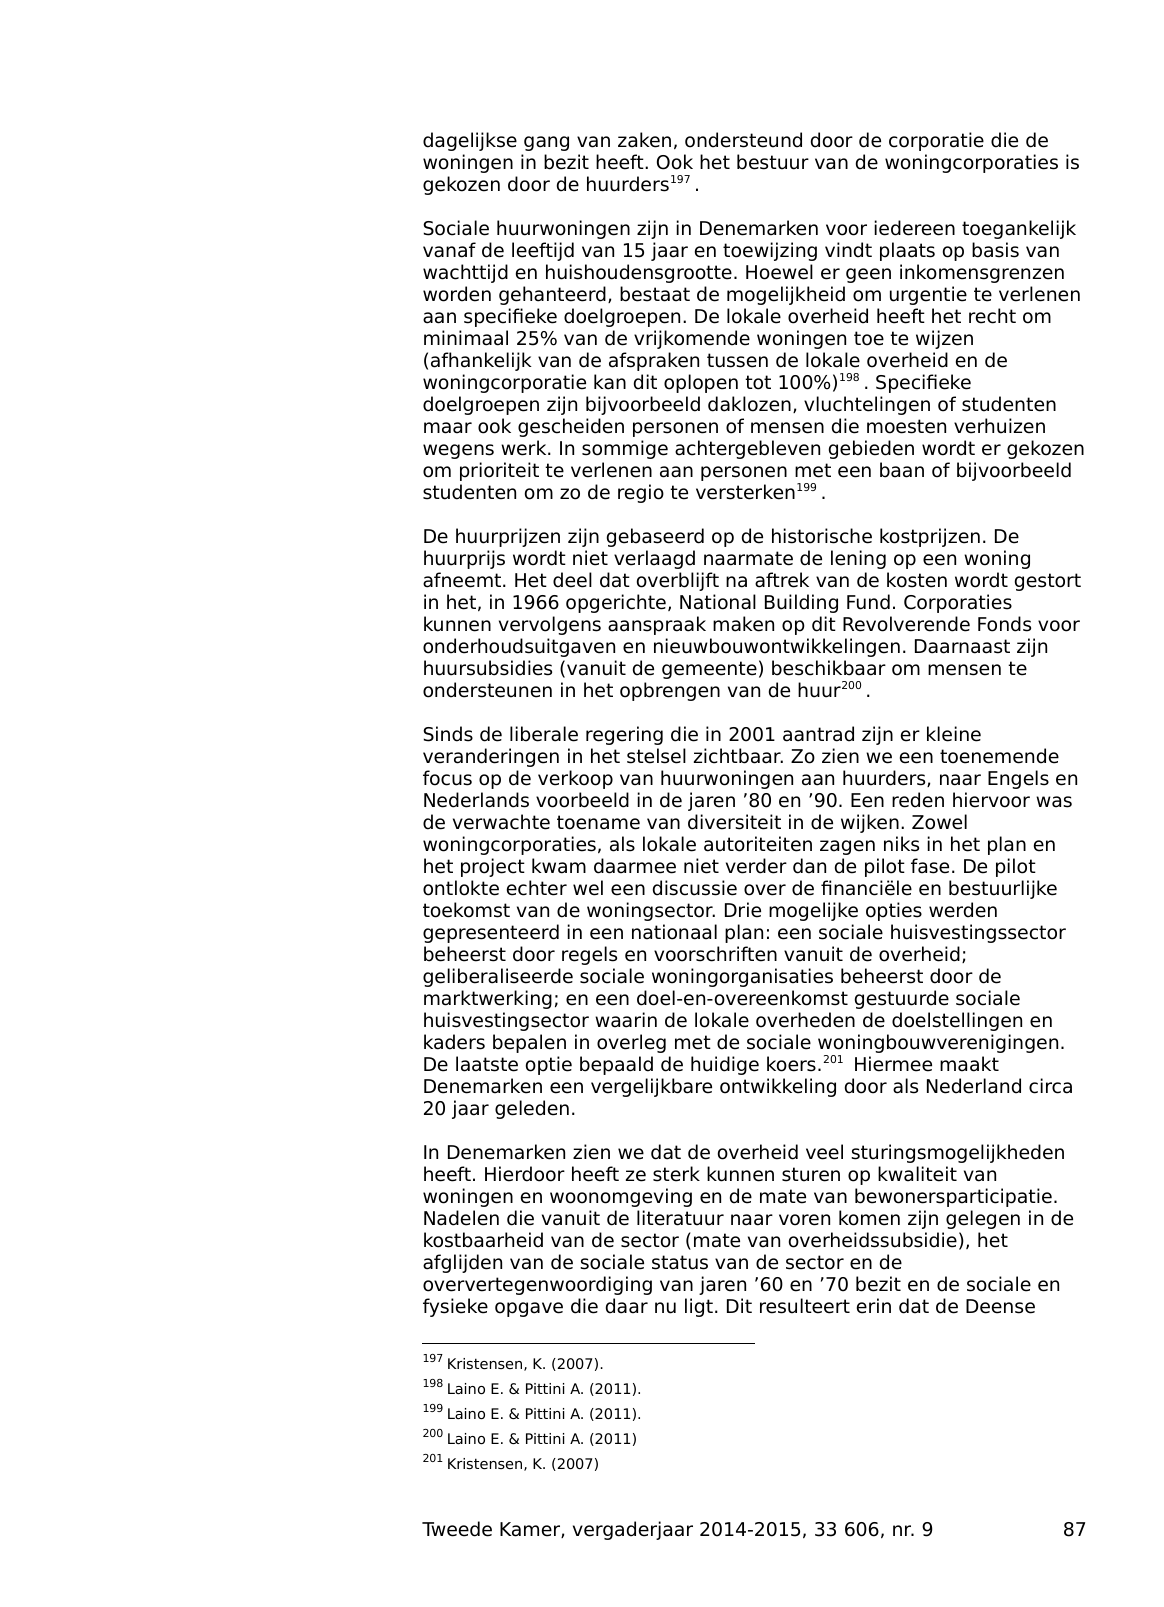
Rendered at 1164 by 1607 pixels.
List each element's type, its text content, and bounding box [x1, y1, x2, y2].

text De huurprijzen zijn gebaseerd op de historische kostprijzen. De huurprijs wordt niet verlaagd naarmate de lening op een woning afneemt. Het deel dat overblijft na aftrek van de kosten wordt gestort in het, in 1966 opgerichte, National Building Fund. Corporaties kunnen vervolgens aanspraak maken op dit Revolverende Fonds voor onderhoudsuitgaven en nieuwbouwontwikkelingen. Daarnaast zijn huursubsidies (vanuit de gemeente) beschikbaar om mensen te ondersteunen in het opbrengen van de huur. [422, 526, 1087, 702]
text dagelijkse gang van zaken, ondersteund door de corporatie die de woningen in bezit heeft. Ook het bestuur van de woningcorporaties is gekozen door de huurders. [422, 130, 1087, 196]
text Laino E. & Pittini A. (2011) [422, 1427, 1087, 1449]
text In Denemarken zien we dat de overheid veel sturingsmogelijkheden heeft. Hierdoor heeft ze sterk kunnen sturen op kwaliteit van woningen en woonomgeving en de mate van bewonersparticipatie. Nadelen die vanuit de literatuur naar voren komen zijn gelegen in de kostbaarheid van de sector (mate van overheidssubsidie), het afglijden van de sociale status van de sector en de oververtegenwoordiging van jaren ’60 en ’70 bezit en de sociale en fysieke opgave die daar nu ligt. Dit resulteert erin dat de Deense [422, 1142, 1087, 1318]
text Sociale huurwoningen zijn in Denemarken voor iedereen toegankelijk vanaf de leeftijd van 15 jaar en toewijzing vindt plaats op basis van wachttijd en huishoudensgrootte. Hoewel er geen inkomensgrenzen worden gehanteerd, bestaat de mogelijkheid om urgentie te verlenen aan specifieke doelgroepen. De lokale overheid heeft het recht om minimaal 25% van de vrijkomende woningen toe te wijzen (afhankelijk van de afspraken tussen de lokale overheid en de woningcorporatie kan dit oplopen tot 100%). Specifieke doelgroepen zijn bijvoorbeeld daklozen, vluchtelingen of studenten maar ook gescheiden personen of mensen die moesten verhuizen wegens werk. In sommige achtergebleven gebieden wordt er gekozen om prioriteit te verlenen aan personen met een baan of bijvoorbeeld studenten om zo de regio te versterken. [422, 218, 1087, 504]
text Kristensen, K. (2007). [422, 1352, 1087, 1374]
text Laino E. & Pittini A. (2011). [422, 1377, 1087, 1399]
text Kristensen, K. (2007) [422, 1452, 1087, 1474]
text Sinds de liberale regering die in 2001 aantrad zijn er kleine veranderingen in het stelsel zichtbaar. Zo zien we een toenemende focus op de verkoop van huurwoningen aan huurders, naar Engels en Nederlands voorbeeld in de jaren ’80 en ’90. Een reden hiervoor was de verwachte toename van diversiteit in de wijken. Zowel woningcorporaties, als lokale autoriteiten zagen niks in het plan en het project kwam daarmee niet verder dan de pilot fase. De pilot ontlokte echter wel een discussie over de financiële en bestuurlijke toekomst van de woningsector. Drie mogelijke opties werden gepresenteerd in een nationaal plan: een sociale huisvestingssector beheerst door regels en voorschriften vanuit de overheid; geliberaliseerde sociale woningorganisaties beheerst door de marktwerking; en een doel-en-overeenkomst gestuurde sociale huisvestingsector waarin de lokale overheden de doelstellingen en kaders bepalen in overleg met de sociale woningbouwverenigingen. De laatste optie bepaald de huidige koers. Hiermee maakt Denemarken een vergelijkbare ontwikkeling door als Nederland circa 20 jaar geleden. [422, 724, 1087, 1119]
text Laino E. & Pittini A. (2011). [422, 1402, 1087, 1424]
